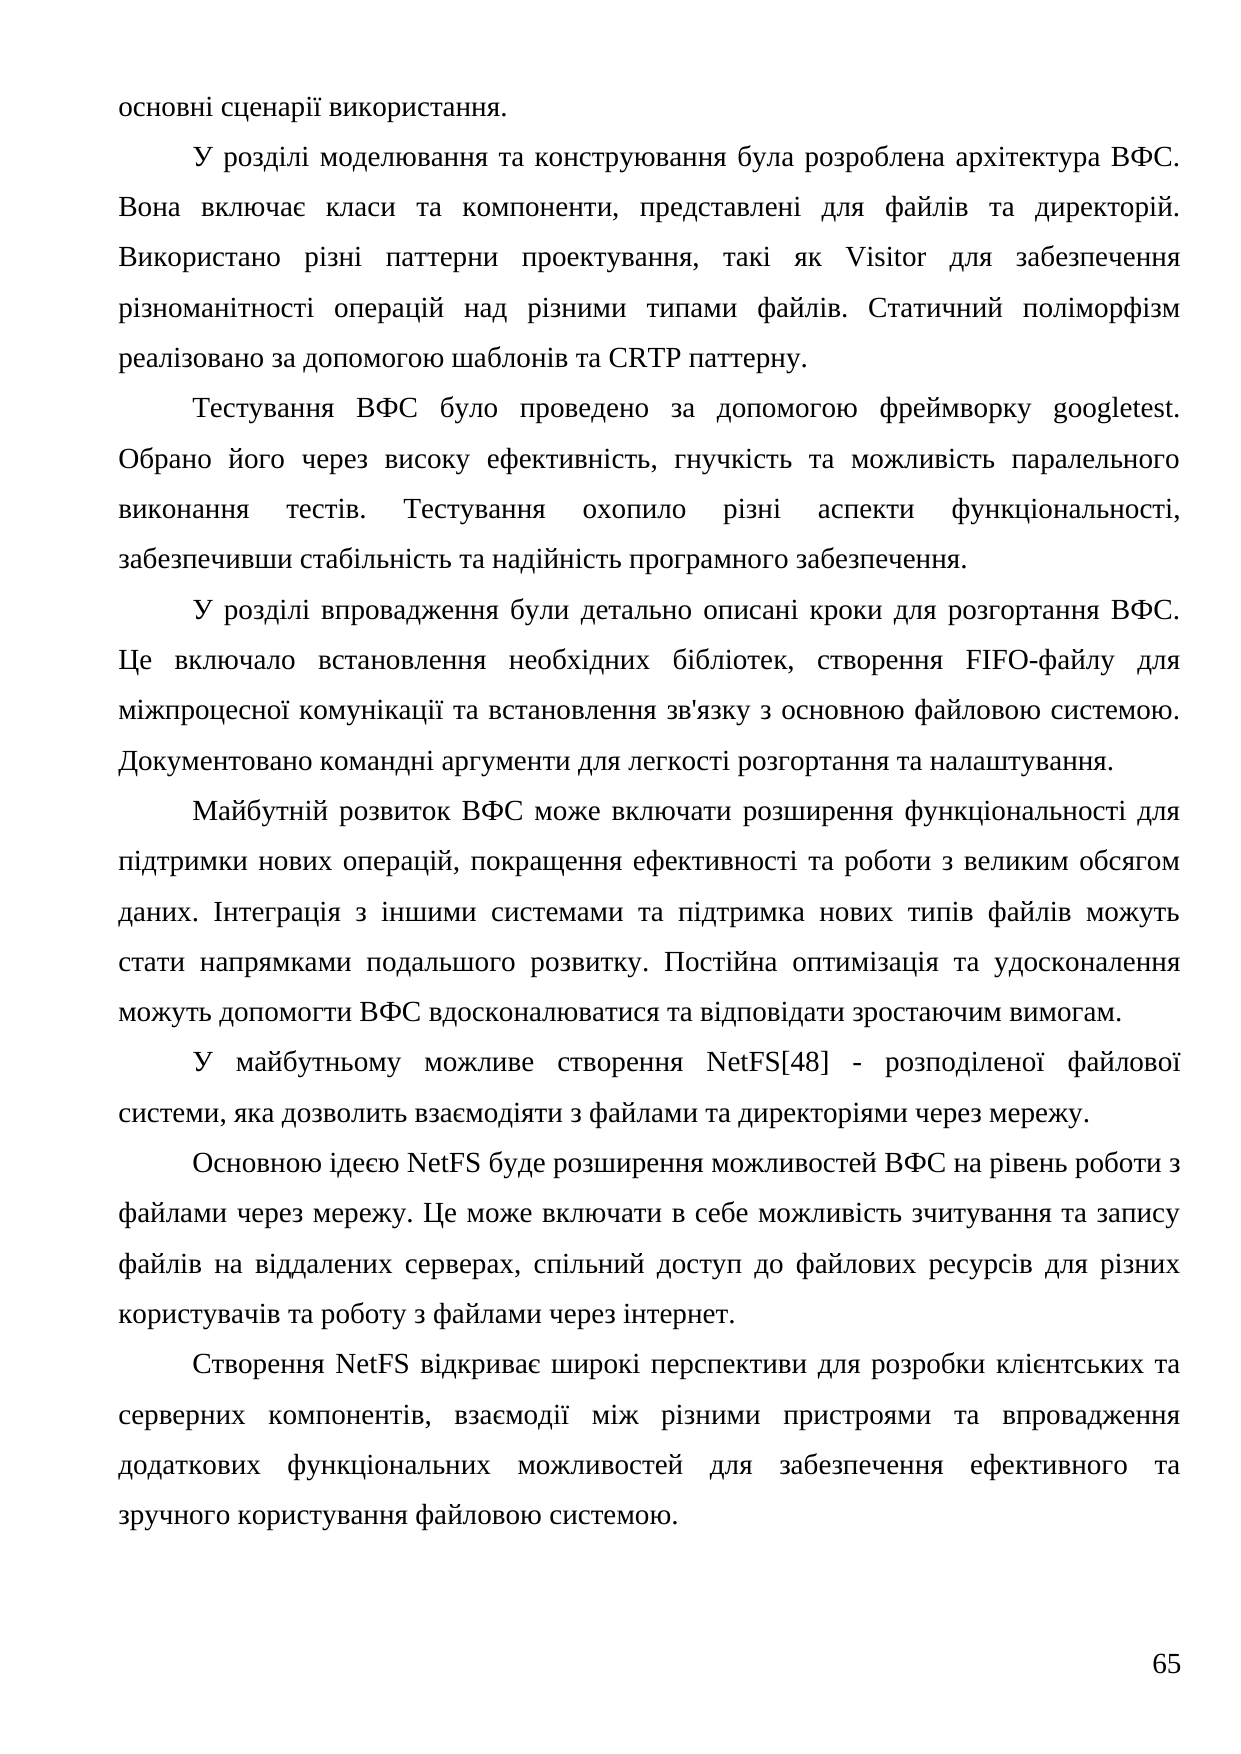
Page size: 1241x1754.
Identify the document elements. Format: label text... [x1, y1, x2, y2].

text У розділі впровадження були детально описані кроки для розгортання ВФС. Це включало встановлення необхідних бібліотек, створення FIFO-файлу для міжпроцесної комунікації та встановлення зв'язку з основною файловою системою. Документовано командні аргументи для легкості розгортання та налаштування. [118, 592, 1181, 776]
text У розділі моделювання та конструювання була розроблена архітектура ВФС. Вона включає класи та компоненти, представлені для файлів та директорій. Використано різні паттерни проектування, такі як Visitor для забезпечення різноманітності операцій над різними типами файлів. Статичний поліморфізм реалізовано за допомогою шаблонів та CRTP паттерну. [118, 139, 1181, 374]
text Основною ідеєю NetFS буде розширення можливостей ВФС на рівень роботи з файлами через мережу. Це може включати в себе можливість зчитування та запису файлів на віддалених серверах, спільний доступ до файлових ресурсів для різних користувачів та роботу з файлами через інтернет. [118, 1145, 1181, 1330]
text основні сценарії використання. [118, 89, 1181, 122]
text У майбутньому можливе створення NetFS[48] - розподіленої файлової системи, яка дозволить взаємодіяти з файлами та директоріями через мережу. [118, 1044, 1181, 1128]
text Майбутній розвиток ВФС може включати розширення функціональності для підтримки нових операцій, покращення ефективності та роботи з великим обсягом даних. Інтеграція з іншими системами та підтримка нових типів файлів можуть стати напрямками подальшого розвитку. Постійна оптимізація та удосконалення можуть допомогти ВФС вдосконалюватися та відповідати зростаючим вимогам. [118, 793, 1181, 1028]
text Створення NetFS відкриває широкі перспективи для розробки клієнтських та серверних компонентів, взаємодії між різними пристроями та впровадження додаткових функціональних можливостей для забезпечення ефективного та зручного користування файловою системою. [118, 1346, 1181, 1531]
text Тестування ВФС було проведено за допомогою фреймворку googletest. Обрано його через високу ефективність, гнучкість та можливість паралельного виконання тестів. Тестування охопило різні аспекти функціональності, забезпечивши стабільність та надійність програмного забезпечення. [118, 391, 1181, 575]
